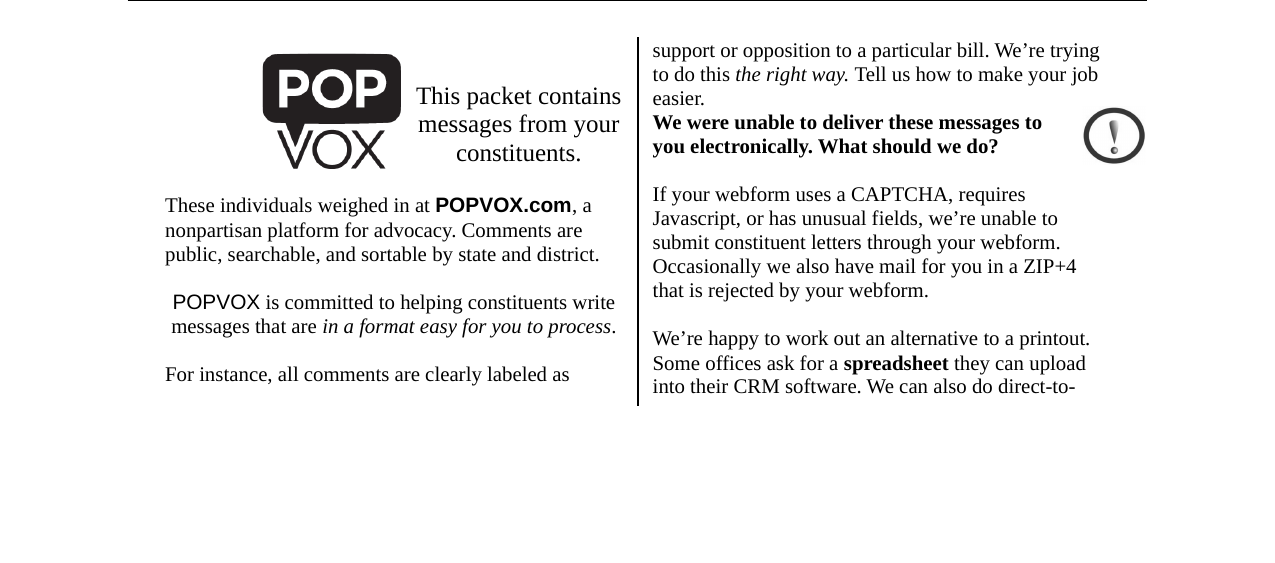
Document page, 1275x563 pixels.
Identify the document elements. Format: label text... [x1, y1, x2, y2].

picture [260, 39, 415, 183]
text We were unable to deliver these messages to you electronically. What should we do? [652, 110, 1081, 158]
text We’re happy to work out an alternative to a printout. Some offices ask for a spreadsheet they can upload into their CRM software. We can also do direct-to- [652, 326, 1110, 398]
text These individuals weighed in at POPVOX.com, a nonpartisan platform for advocacy. Comments are public, searchable, and sortable by state and district. [165, 193, 622, 266]
text For instance, all comments are clearly labeled as [165, 362, 622, 386]
picture [1081, 106, 1147, 165]
text If your webform uses a CAPTCHA, requires Javascript, or has unusual fields, we’re unable to submit constituent letters through your webform. Occasionally we also have mail for you in a ZIP+4 that is rejected by your webform. [652, 182, 1110, 302]
text This packet contains messages from your constituents. [415, 81, 622, 167]
text support or opposition to a particular bill. We’re trying to do this the right way. Tell us how to make your job easier. [652, 38, 1110, 110]
text POPVOX is committed to helping constituents write messages that are in a format easy for you to process. [165, 290, 622, 338]
text [165, 81, 260, 167]
